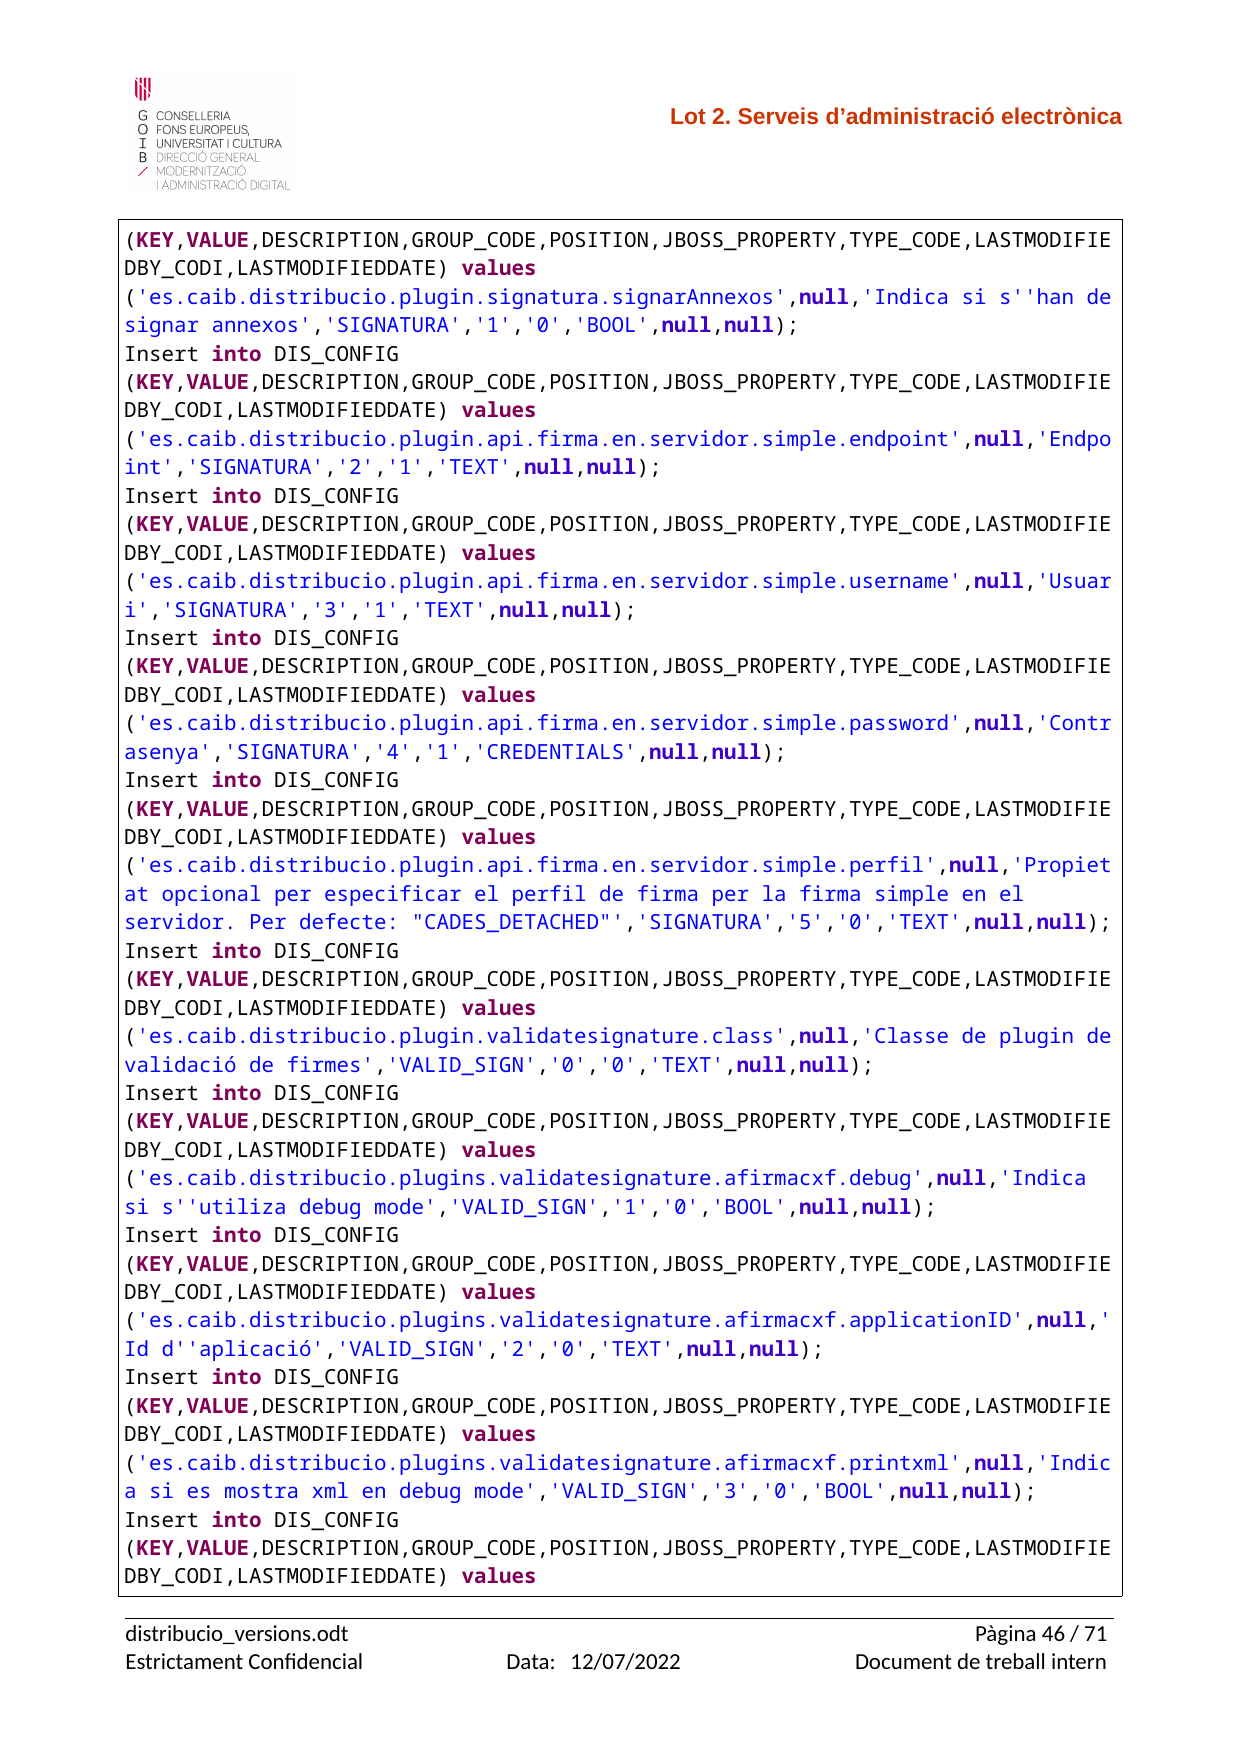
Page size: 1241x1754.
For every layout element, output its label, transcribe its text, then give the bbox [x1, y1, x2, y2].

table_header (KEY,VALUE,DESCRIPTION,GROUP_CODE,POSITION,JBOSS_PROPERTY,TYPE_CODE,LASTMODIFIEDBY_CODI,LASTMODIFIEDDATE) values ('es.caib.distribucio.plugin.signatura.signarAnnexos',null,'Indica si s''han de signar annexos','SIGNATURA','1','0','BOOL',null,null); Insert into DIS_CONFIG (KEY,VALUE,DESCRIPTION,GROUP_CODE,POSITION,JBOSS_PROPERTY,TYPE_CODE,LASTMODIFIEDBY_CODI,LASTMODIFIEDDATE) values ('es.caib.distribucio.plugin.api.firma.en.servidor.simple.endpoint',null,'Endpoint','SIGNATURA','2','1','TEXT',null,null); Insert into DIS_CONFIG (KEY,VALUE,DESCRIPTION,GROUP_CODE,POSITION,JBOSS_PROPERTY,TYPE_CODE,LASTMODIFIEDBY_CODI,LASTMODIFIEDDATE) values ('es.caib.distribucio.plugin.api.firma.en.servidor.simple.username',null,'Usuari','SIGNATURA','3','1','TEXT',null,null); Insert into DIS_CONFIG (KEY,VALUE,DESCRIPTION,GROUP_CODE,POSITION,JBOSS_PROPERTY,TYPE_CODE,LASTMODIFIEDBY_CODI,LASTMODIFIEDDATE) values ('es.caib.distribucio.plugin.api.firma.en.servidor.simple.password',null,'Contrasenya','SIGNATURA','4','1','CREDENTIALS',null,null); Insert into DIS_CONFIG (KEY,VALUE,DESCRIPTION,GROUP_CODE,POSITION,JBOSS_PROPERTY,TYPE_CODE,LASTMODIFIEDBY_CODI,LASTMODIFIEDDATE) values ('es.caib.distribucio.plugin.api.firma.en.servidor.simple.perfil',null,'Propietat opcional per especificar el perfil de firma per la firma simple en el servidor. Per defecte: "CADES_DETACHED"','SIGNATURA','5','0','TEXT',null,null); Insert into DIS_CONFIG (KEY,VALUE,DESCRIPTION,GROUP_CODE,POSITION,JBOSS_PROPERTY,TYPE_CODE,LASTMODIFIEDBY_CODI,LASTMODIFIEDDATE) values ('es.caib.distribucio.plugin.validatesignature.class',null,'Classe de plugin de validació de firmes','VALID_SIGN','0','0','TEXT',null,null); Insert into DIS_CONFIG (KEY,VALUE,DESCRIPTION,GROUP_CODE,POSITION,JBOSS_PROPERTY,TYPE_CODE,LASTMODIFIEDBY_CODI,LASTMODIFIEDDATE) values ('es.caib.distribucio.plugins.validatesignature.afirmacxf.debug',null,'Indica si s''utiliza debug mode','VALID_SIGN','1','0','BOOL',null,null); Insert into DIS_CONFIG (KEY,VALUE,DESCRIPTION,GROUP_CODE,POSITION,JBOSS_PROPERTY,TYPE_CODE,LASTMODIFIEDBY_CODI,LASTMODIFIEDDATE) values ('es.caib.distribucio.plugins.validatesignature.afirmacxf.applicationID',null,'Id d''aplicació','VALID_SIGN','2','0','TEXT',null,null); Insert into DIS_CONFIG (KEY,VALUE,DESCRIPTION,GROUP_CODE,POSITION,JBOSS_PROPERTY,TYPE_CODE,LASTMODIFIEDBY_CODI,LASTMODIFIEDDATE) values ('es.caib.distribucio.plugins.validatesignature.afirmacxf.printxml',null,'Indica si es mostra xml en debug mode','VALID_SIGN','3','0','BOOL',null,null); Insert into DIS_CONFIG (KEY,VALUE,DESCRIPTION,GROUP_CODE,POSITION,JBOSS_PROPERTY,TYPE_CODE,LASTMODIFIEDBY_CODI,LASTMODIFIEDDATE) values [119, 220, 1122, 1596]
picture [126, 70, 299, 197]
